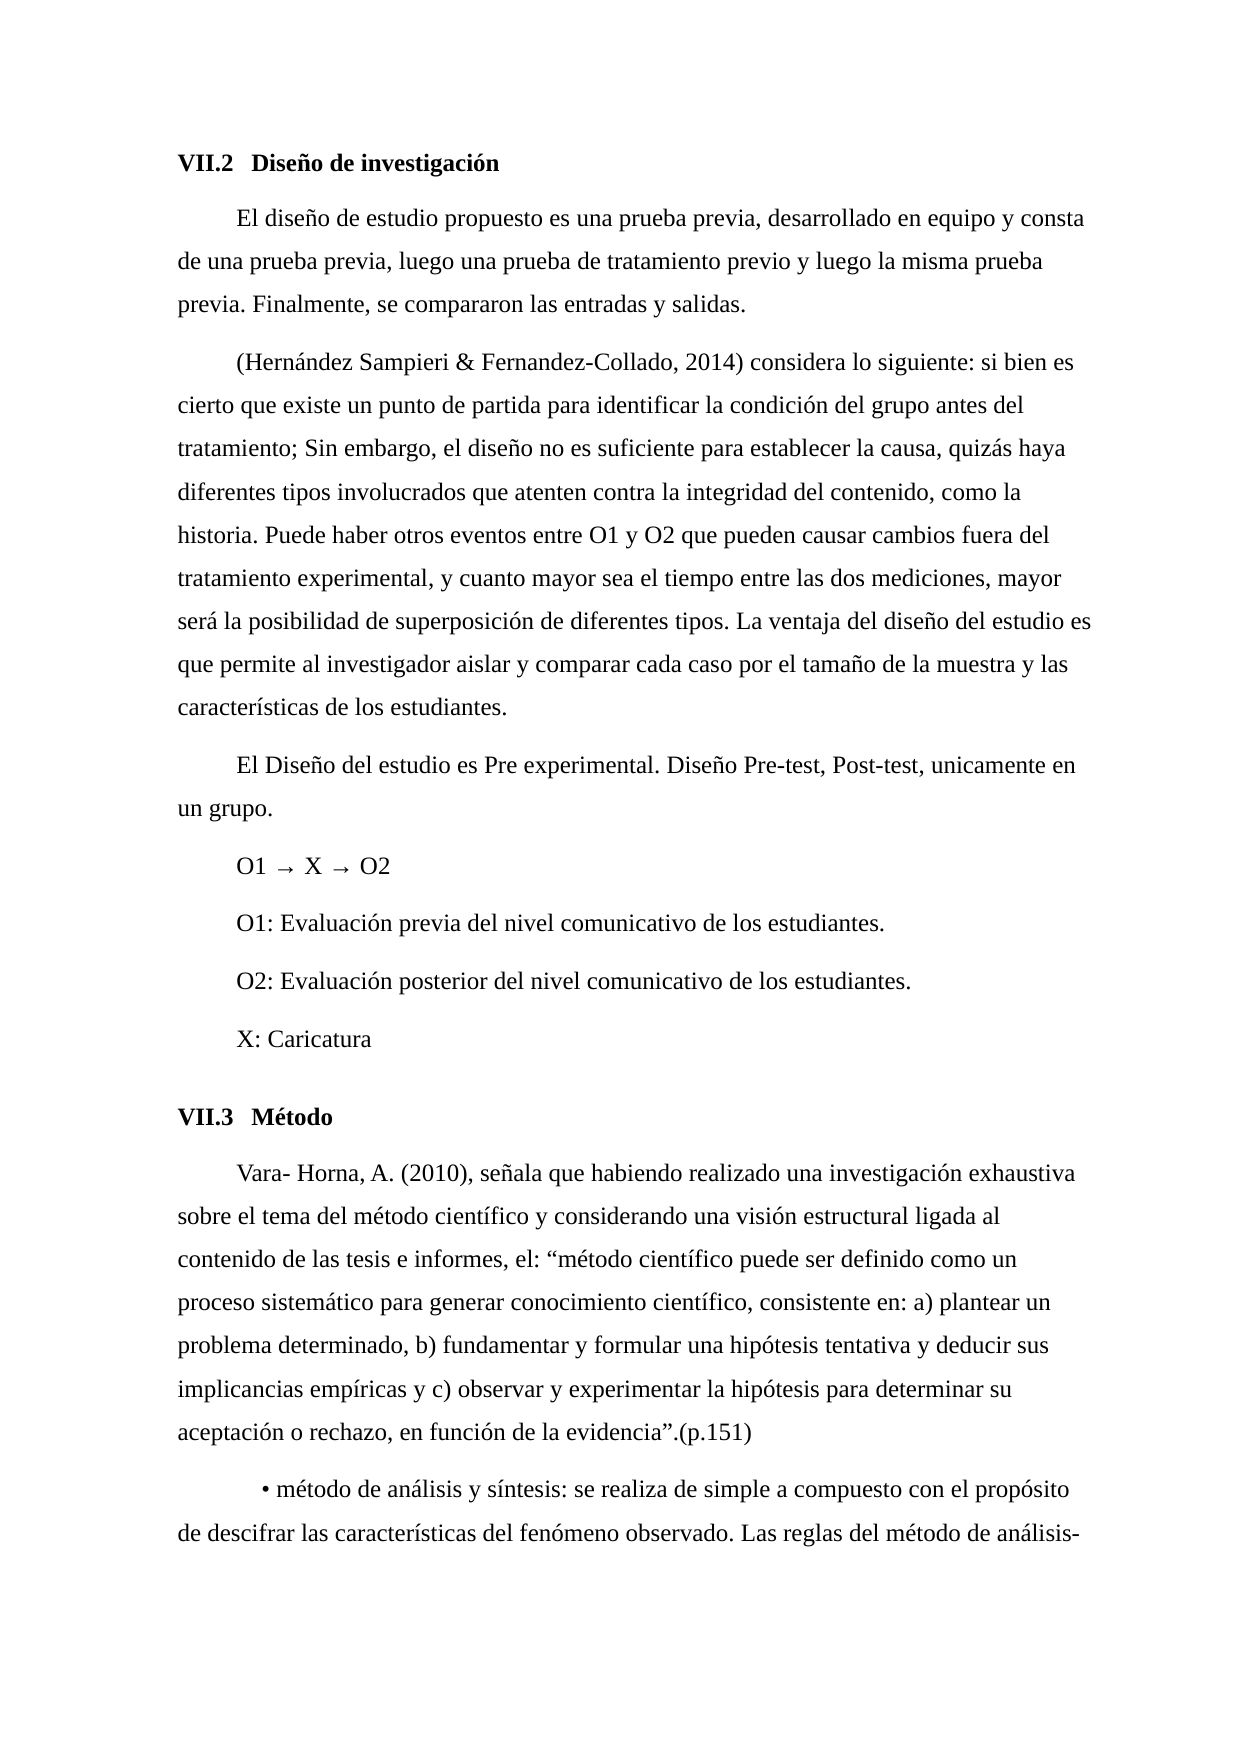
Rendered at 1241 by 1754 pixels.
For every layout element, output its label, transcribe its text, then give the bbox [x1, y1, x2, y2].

text O1 → X → O2 [177, 851, 1093, 879]
text O1: Evaluación previa del nivel comunicativo de los estudiantes. [177, 908, 1093, 937]
subtitle Diseño de investigación [177, 148, 1093, 176]
text El Diseño del estudio es Pre experimental. Diseño Pre-test, Post-test, unicamente en un grupo. [177, 750, 1093, 822]
text (Hernández Sampieri & Fernandez-Collado, 2014) considera lo siguiente: si bien es cierto que existe un punto de partida para identificar la condición del grupo antes del tratamiento; Sin embargo, el diseño no es suficiente para establecer la causa, quizás haya diferentes tipos involucrados que atenten contra la integridad del contenido, como la historia. Puede haber otros eventos entre O1 y O2 que pueden causar cambios fuera del tratamiento experimental, y cuanto mayor sea el tiempo entre las dos mediciones, mayor será la posibilidad de superposición de diferentes tipos. La ventaja del diseño del estudio es que permite al investigador aislar y comparar cada caso por el tamaño de la muestra y las características de los estudiantes. [177, 347, 1093, 721]
text X: Caricatura [177, 1024, 1093, 1053]
subtitle Método [177, 1102, 1093, 1131]
text El diseño de estudio propuesto es una prueba previa, desarrollado en equipo y consta de una prueba previa, luego una prueba de tratamiento previo y luego la misma prueba previa. Finalmente, se compararon las entradas y salidas. [177, 203, 1093, 318]
text O2: Evaluación posterior del nivel comunicativo de los estudiantes. [177, 966, 1093, 995]
text • método de análisis y síntesis: se realiza de simple a compuesto con el propósito de descifrar las características del fenómeno observado. Las reglas del método de análisis- [177, 1474, 1093, 1546]
text Vara- Horna, A. (2010), señala que habiendo realizado una investigación exhaustiva sobre el tema del método científico y considerando una visión estructural ligada al contenido de las tesis e informes, el: “método científico puede ser definido como un proceso sistemático para generar conocimiento científico, consistente en: a) plantear un problema determinado, b) fundamentar y formular una hipótesis tentativa y deducir sus implicancias empíricas y c) observar y experimentar la hipótesis para determinar su aceptación o rechazo, en función de la evidencia”.(p.151) [177, 1158, 1093, 1446]
